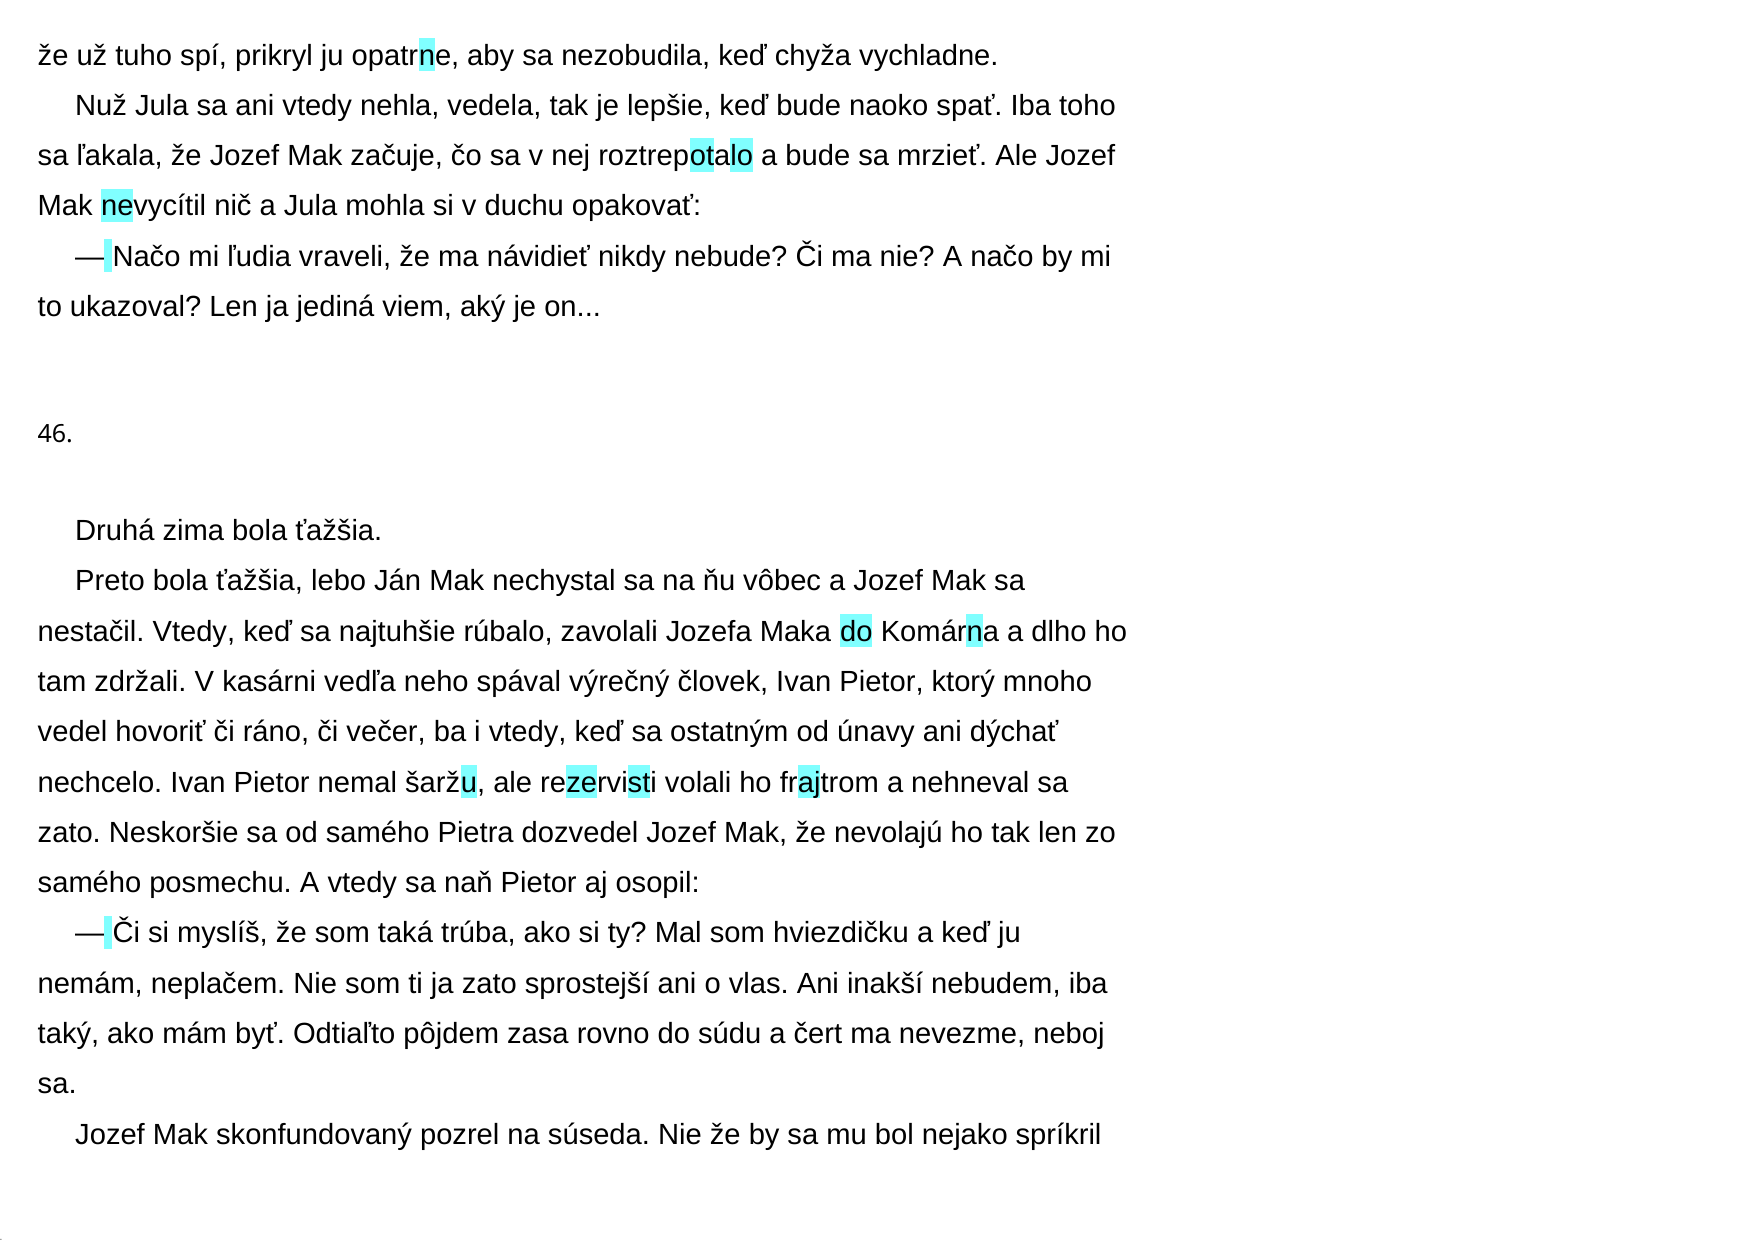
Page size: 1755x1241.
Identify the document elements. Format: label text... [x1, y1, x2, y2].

text že už tuho spí, prikryl ju opatrne, aby sa nezobudila, keď chyža vychladne. [37, 37, 1130, 71]
text Druhá zima bola ťažšia. [37, 513, 1130, 547]
text — Či si myslíš, že som taká trúba, ako si ty? Mal som hviezdičku a keď ju nemám, neplačem. Nie som ti ja zato sprostejší ani o vlas. Ani inakší nebudem, iba taký, ako mám byť. Odtiaľto pôjdem zasa rovno do súdu a čert ma nevezme, neboj sa. [37, 916, 1130, 1100]
text Nuž Jula sa ani vtedy nehla, vedela, tak je lepšie, keď bude naoko spať. Iba toho sa ľakala, že Jozef Mak začuje, čo sa v nej roztrepotalo a bude sa mrzieť. Ale Jozef Mak nevycítil nič a Jula mohla si v duchu opakovať: [37, 88, 1130, 222]
text Jozef Mak skonfundovaný pozrel na súseda. Nie že by sa mu bol nejako spríkril [37, 1117, 1130, 1150]
text — Načo mi ľudia vraveli, že ma návidieť nikdy nebude? Či ma nie? A načo by mi to ukazoval? Len ja jediná viem, aký je on... [37, 239, 1130, 323]
text Preto bola ťažšia, lebo Ján Mak nechystal sa na ňu vôbec a Jozef Mak sa nestačil. Vtedy, keď sa najtuhšie rúbalo, zavolali Jozefa Maka do Komárna a dlho ho tam zdržali. V kasárni vedľa neho spával výrečný človek, Ivan Pietor, ktorý mnoho vedel hovoriť či ráno, či večer, ba i vtedy, keď sa ostatným od únavy ani dýchať nechcelo. Ivan Pietor nemal šaržu, ale rezervisti volali ho frajtrom a nehneval sa zato. Neskoršie sa od samého Pietra dozvedel Jozef Mak, že nevolajú ho tak len zo samého posmechu. A vtedy sa naň Pietor aj osopil: [37, 563, 1130, 899]
subtitle 46. [37, 415, 1130, 449]
